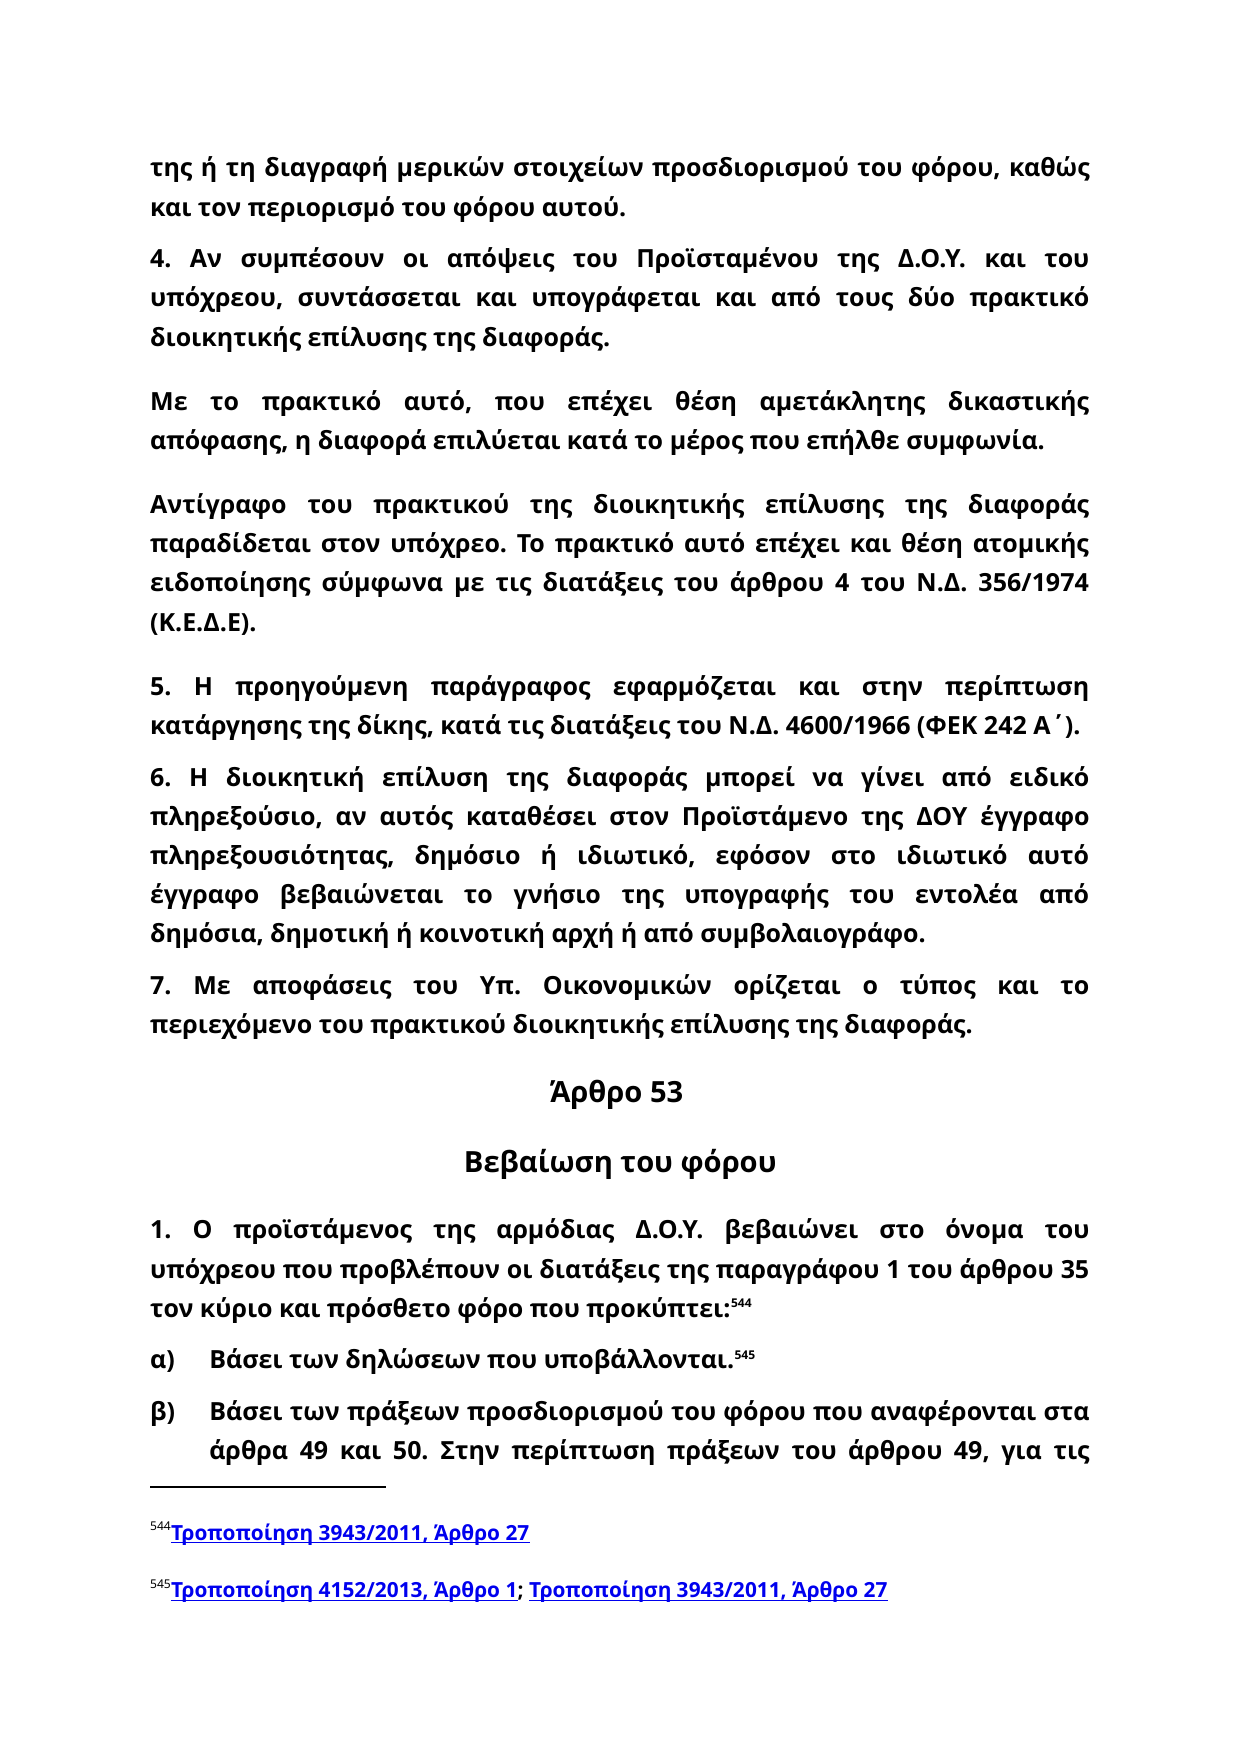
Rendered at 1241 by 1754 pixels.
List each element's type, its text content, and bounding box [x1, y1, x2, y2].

text 4. Αν συμπέσουν οι απόψεις του Προϊσταμένου της Δ.Ο.Υ. και του υπόχρεου, συντάσσεται και υπογράφεται και από τους δύο πρακτικό διοικητικής επίλυσης της διαφοράς. [150, 241, 1090, 353]
subtitle Βεβαίωση του φόρου [150, 1141, 1090, 1181]
subtitle Άρθρο 53 [150, 1071, 1090, 1111]
text Αντίγραφο του πρακτικού της διοικητικής επίλυσης της διαφοράς παραδίδεται στον υπόχρεο. Το πρακτικό αυτό επέχει και θέση ατομικής ειδοποίησης σύμφωνα με τις διατάξεις του άρθρου 4 του Ν.Δ. 356/1974 (Κ.Ε.Δ.Ε). [150, 487, 1090, 638]
text 7. Με αποφάσεις του Υπ. Οικονομικών ορίζεται ο τύπος και το περιεχόμενο του πρακτικού διοικητικής επίλυσης της διαφοράς. [150, 967, 1090, 1041]
text της ή τη διαγραφή μερικών στοιχείων προσδιορισμού του φόρου, καθώς και τον περιορισμό του φόρου αυτού. [150, 150, 1090, 223]
text 5. Η προηγούμενη παράγραφος εφαρμόζεται και στην περίπτωση κατάργησης της δίκης, κατά τις διατάξεις του Ν.Δ. 4600/1966 (ΦΕΚ 242 Α΄). [150, 668, 1090, 742]
text 1. Ο προϊστάμενος της αρμόδιας Δ.Ο.Υ. βεβαιώνει στο όνομα του υπόχρεου που προβλέπουν οι διατάξεις της παραγράφου 1 του άρθρου 35 τον κύριο και πρόσθετο φόρο που προκύπτει: [150, 1212, 1090, 1324]
text Τροποποίηση 4152/2013, Άρθρο 1; Τροποποίηση 3943/2011, Άρθρο 27 [150, 1576, 1090, 1604]
list β) Βάσει των πράξεων προσδιορισμού του φόρου που αναφέρονται στα άρθρα 49 και 50. Στην περίπτωση πράξεων του άρθρου 49, για τις [150, 1394, 1090, 1467]
text 6. Η διοικητική επίλυση της διαφοράς μπορεί να γίνει από ειδικό πληρεξούσιο, αν αυτός καταθέσει στον Προϊστάμενο της ΔΟΥ έγγραφο πληρεξουσιότητας, δημόσιο ή ιδιωτικό, εφόσον στο ιδιωτικό αυτό έγγραφο βεβαιώνεται το γνήσιο της υπογραφής του εντολέα από δημόσια, δημοτική ή κοινοτική αρχή ή από συμβολαιογράφο. [150, 759, 1090, 950]
list α) Βάσει των δηλώσεων που υποβάλλονται. [150, 1342, 1090, 1376]
text Τροποποίηση 3943/2011, Άρθρο 27 [150, 1518, 1090, 1546]
text Με το πρακτικό αυτό, που επέχει θέση αμετάκλητης δικαστικής απόφασης, η διαφορά επιλύεται κατά το μέρος που επήλθε συμφωνία. [150, 383, 1090, 457]
